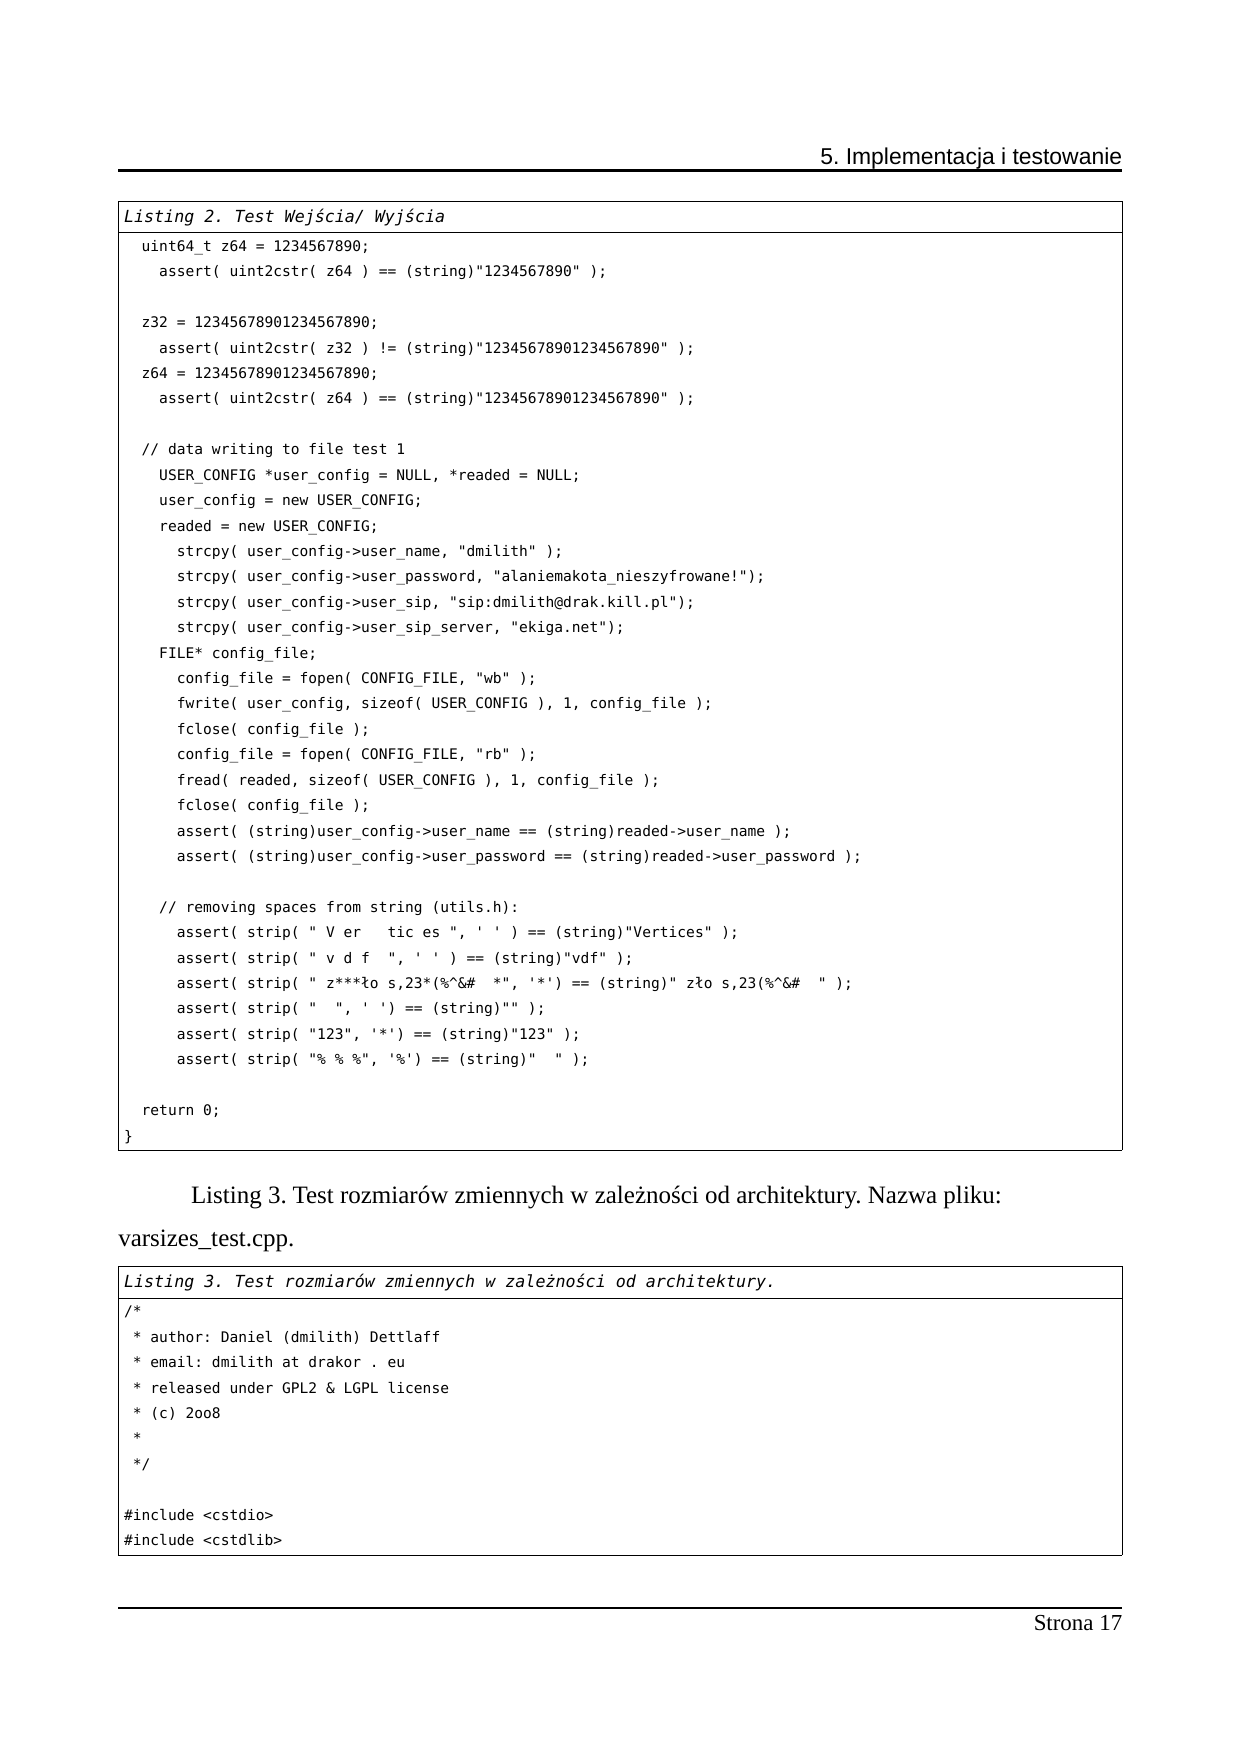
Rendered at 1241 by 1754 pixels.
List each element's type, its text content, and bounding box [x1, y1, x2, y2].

text Listing 3. Test rozmiarów zmiennych w zależności od architektury. Nazwa pliku: varsizes_test.cpp. [118, 1180, 1122, 1252]
table_cell /* * author: Daniel (dmilith) Dettlaff * email: dmilith at drakor . eu * released under GPL2 & LGPL license * (c) 2oo8 * */ #include <cstdio> #include <cstdlib> [119, 1299, 1122, 1555]
table_header Listing 3. Test rozmiarów zmiennych w zależności od architektury. [119, 1267, 1122, 1297]
table_header Listing 2. Test Wejścia/ Wyjścia [119, 202, 1122, 232]
table_cell uint64_t z64 = 1234567890; assert( uint2cstr( z64 ) == (string)"1234567890" ); z32 = 12345678901234567890; assert( uint2cstr( z32 ) != (string)"12345678901234567890" ); z64 = 12345678901234567890; assert( uint2cstr( z64 ) == (string)"12345678901234567890" ); // data writing to file test 1 USER_CONFIG *user_config = NULL, *readed = NULL; user_config = new USER_CONFIG; readed = new USER_CONFIG; strcpy( user_config->user_name, "dmilith" ); strcpy( user_config->user_password, "alaniemakota_nieszyfrowane!"); strcpy( user_config->user_sip, "sip:dmilith@drak.kill.pl"); strcpy( user_config->user_sip_server, "ekiga.net"); FILE* config_file; config_file = fopen( CONFIG_FILE, "wb" ); fwrite( user_config, sizeof( USER_CONFIG ), 1, config_file ); fclose( config_file ); config_file = fopen( CONFIG_FILE, "rb" ); fread( readed, sizeof( USER_CONFIG ), 1, config_file ); fclose( config_file ); assert( (string)user_config->user_name == (string)readed->user_name ); assert( (string)user_config->user_password == (string)readed->user_password ); // removing spaces from string (utils.h): assert( strip( " V er tic es ", ' ' ) == (string)"Vertices" ); assert( strip( " v d f ", ' ' ) == (string)"vdf" ); assert( strip( " z***ło s,23*(%^&# *", '*') == (string)" zło s,23(%^&# " ); assert( strip( " ", ' ') == (string)"" ); assert( strip( "123", '*') == (string)"123" ); assert( strip( "% % %", '%') == (string)" " ); return 0; } [119, 233, 1122, 1150]
